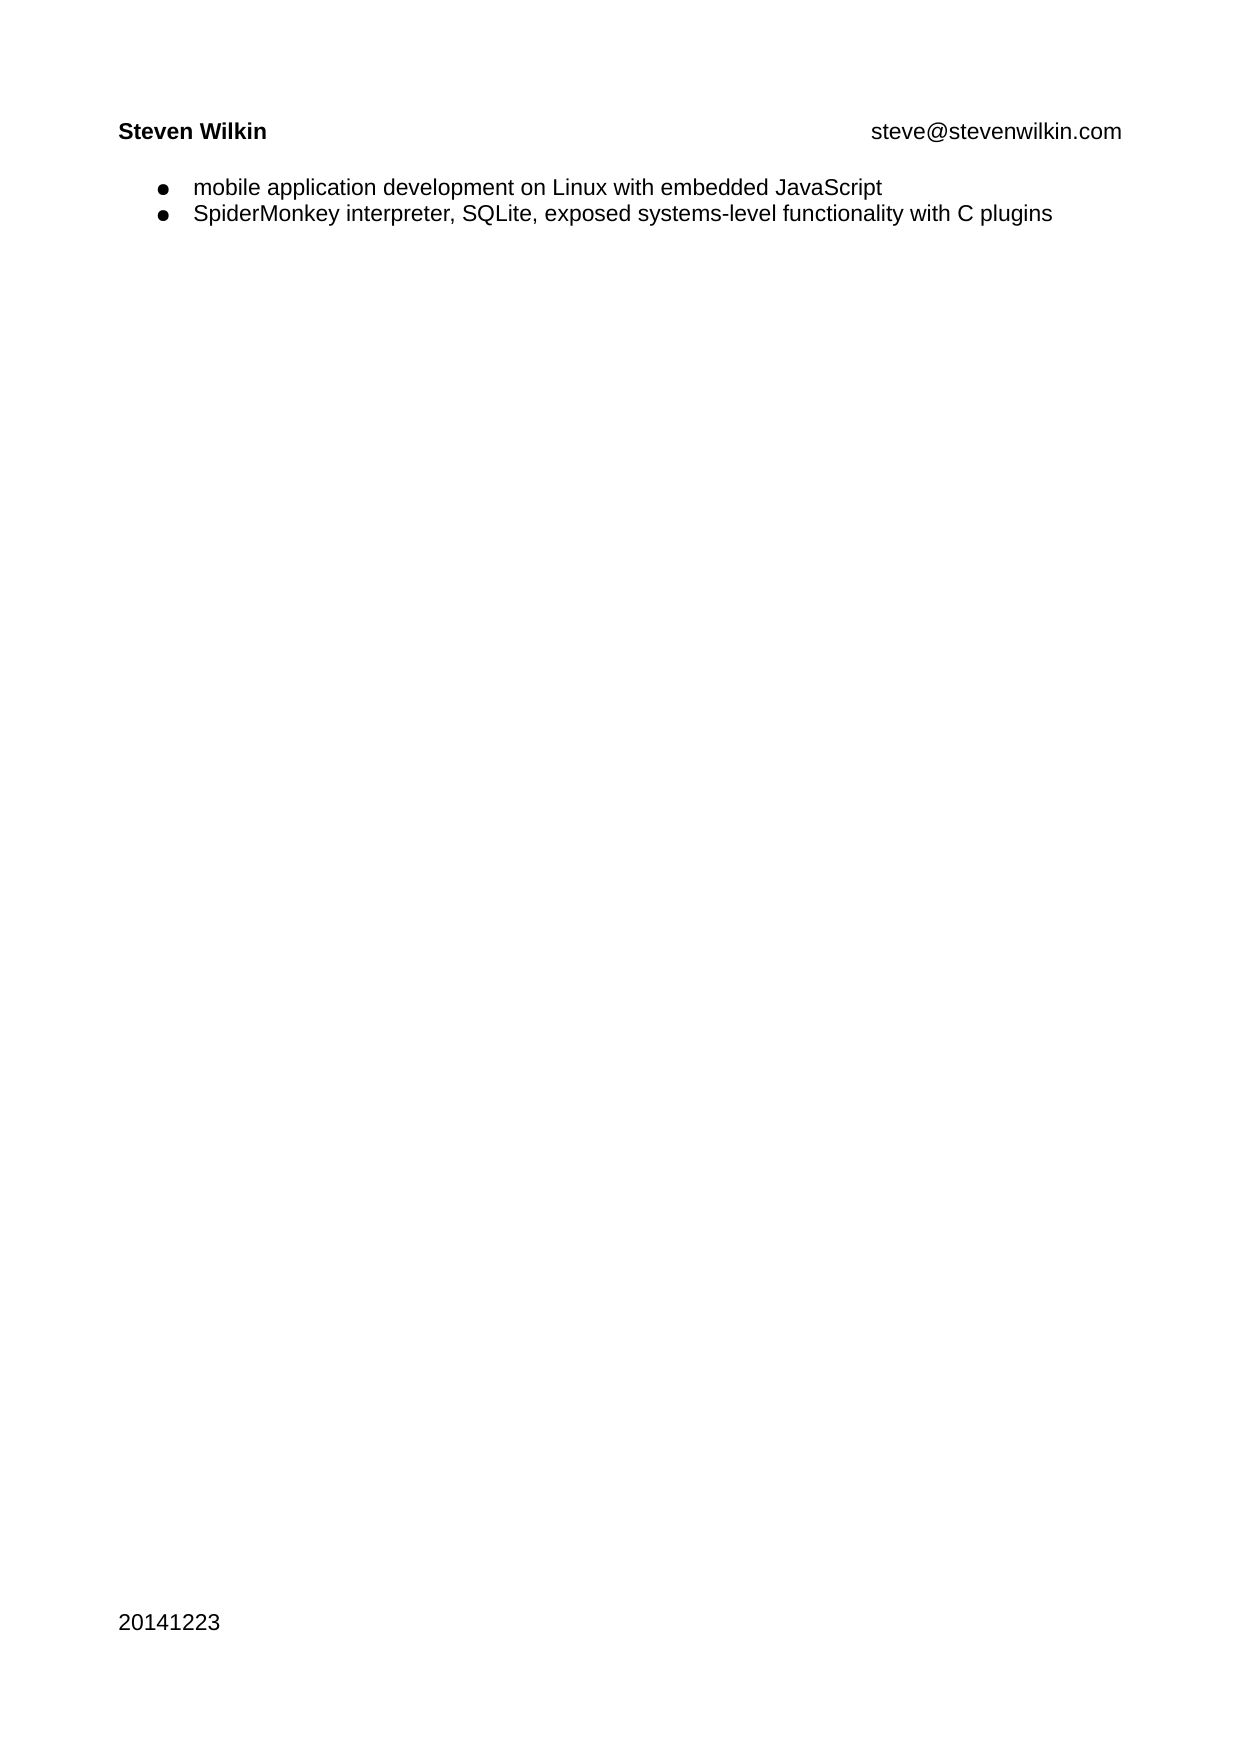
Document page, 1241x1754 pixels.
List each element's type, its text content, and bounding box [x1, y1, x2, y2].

list mobile application development on Linux with embedded JavaScript [156, 174, 1122, 200]
list SpiderMonkey interpreter, SQLite, exposed systems-level functionality with C plugins [156, 200, 1122, 227]
